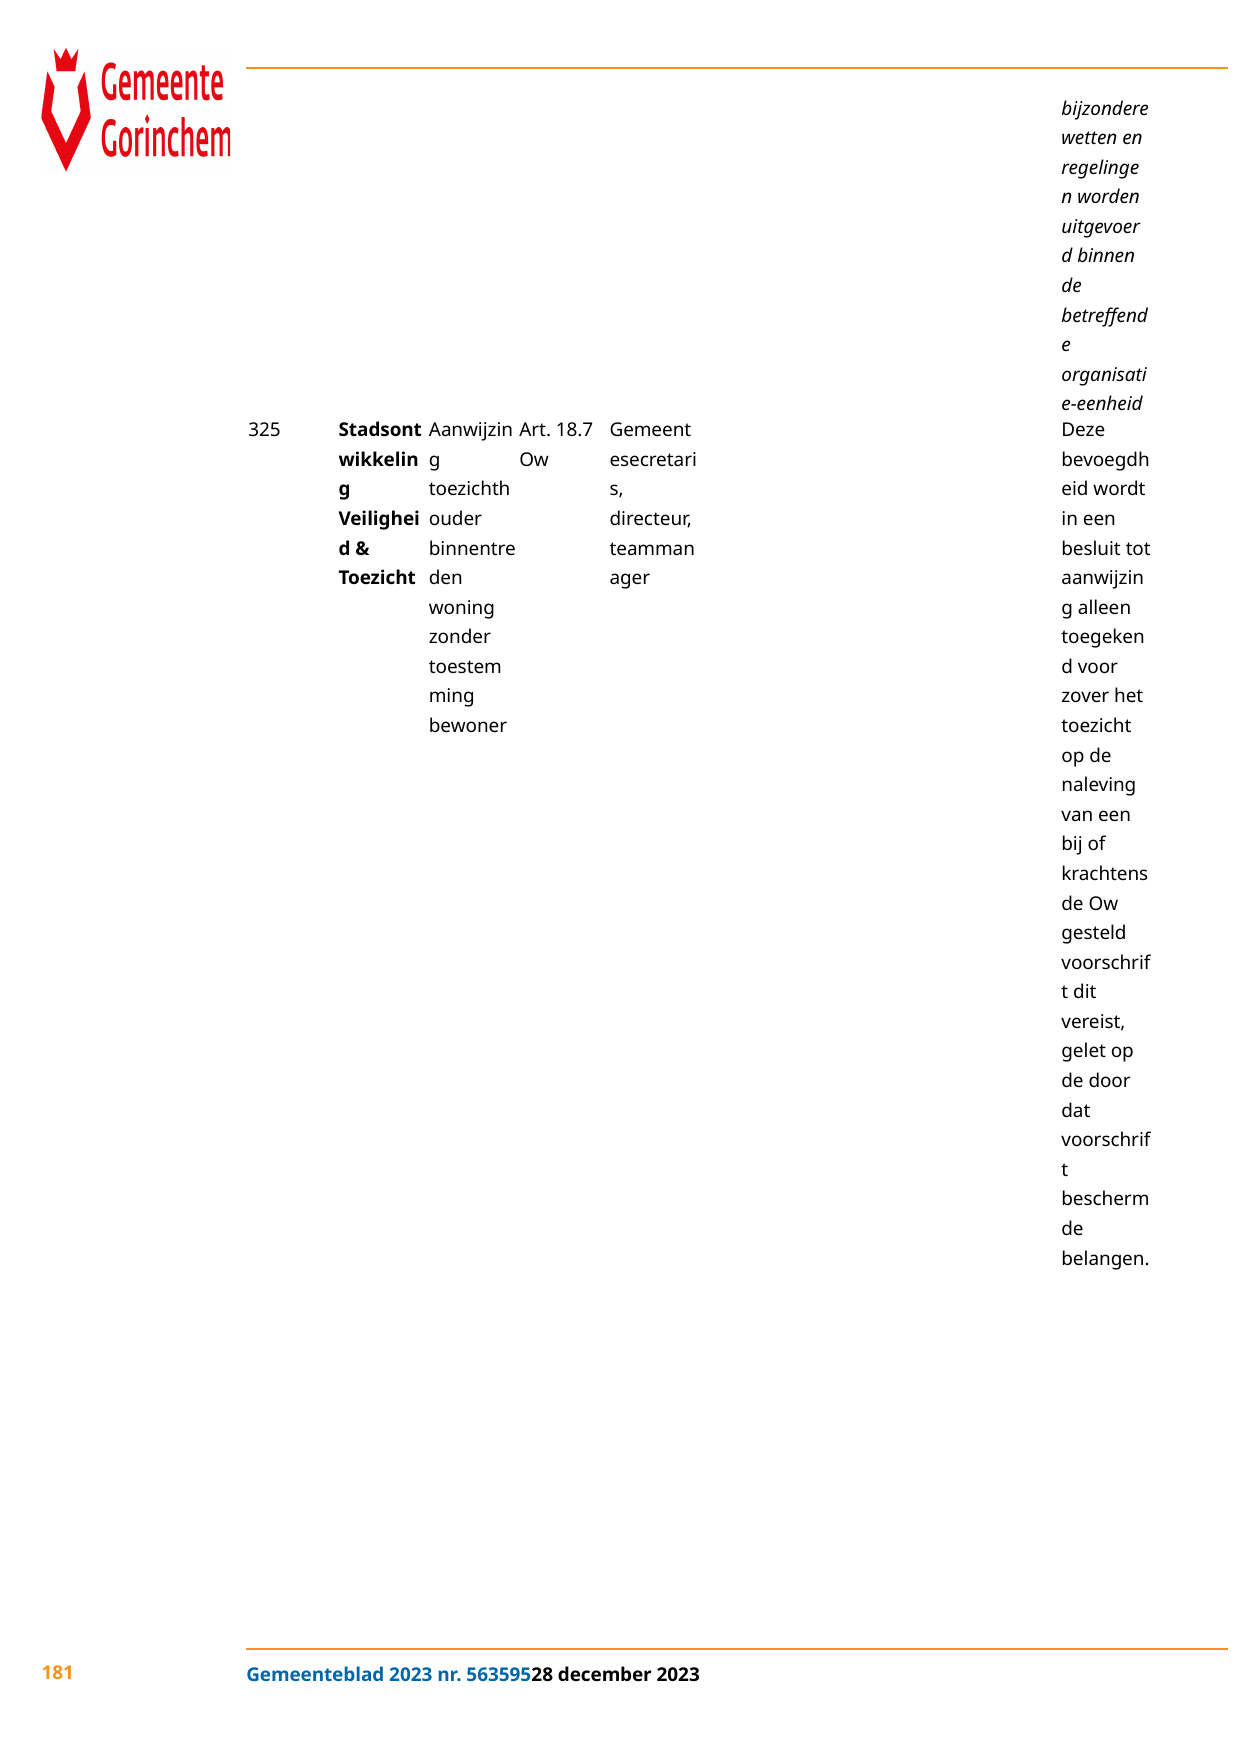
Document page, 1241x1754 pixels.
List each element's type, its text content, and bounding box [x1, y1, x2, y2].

table_cell [881, 416, 971, 1270]
table_cell [248, 95, 338, 416]
table_cell [609, 95, 700, 416]
table_cell [790, 95, 881, 416]
table_cell bijzondere wetten en regelingen worden uitgevoerd binnen de betreffende organisatie-eenheid [1061, 95, 1152, 416]
table_cell [338, 95, 429, 416]
table_cell [881, 95, 971, 416]
table_cell [790, 416, 881, 1270]
picture [41, 47, 231, 172]
table_cell [700, 95, 790, 416]
table_cell [700, 416, 790, 1270]
table_cell Gemeentesecretaris, directeur, teammanager [609, 416, 700, 1270]
table_cell Stadsontwikkeling Veiligheid & Toezicht [338, 416, 429, 1270]
table_cell [971, 95, 1061, 416]
table_cell Aanwijzing toezichthouder binnentreden woning zonder toestemming bewoner [429, 416, 519, 1270]
table_cell [429, 95, 519, 416]
table_cell [519, 95, 609, 416]
table_cell 325 [248, 416, 338, 1270]
table_cell Art. 18.7 Ow [519, 416, 609, 1270]
table_cell [971, 416, 1061, 1270]
table_cell Deze bevoegdheid wordt in een besluit tot aanwijzing alleen toegekend voor zover het toezicht op de naleving van een bij of krachtens de Ow gesteld voorschrift dit vereist, gelet op de door dat voorschrift beschermde belangen. [1061, 416, 1152, 1270]
